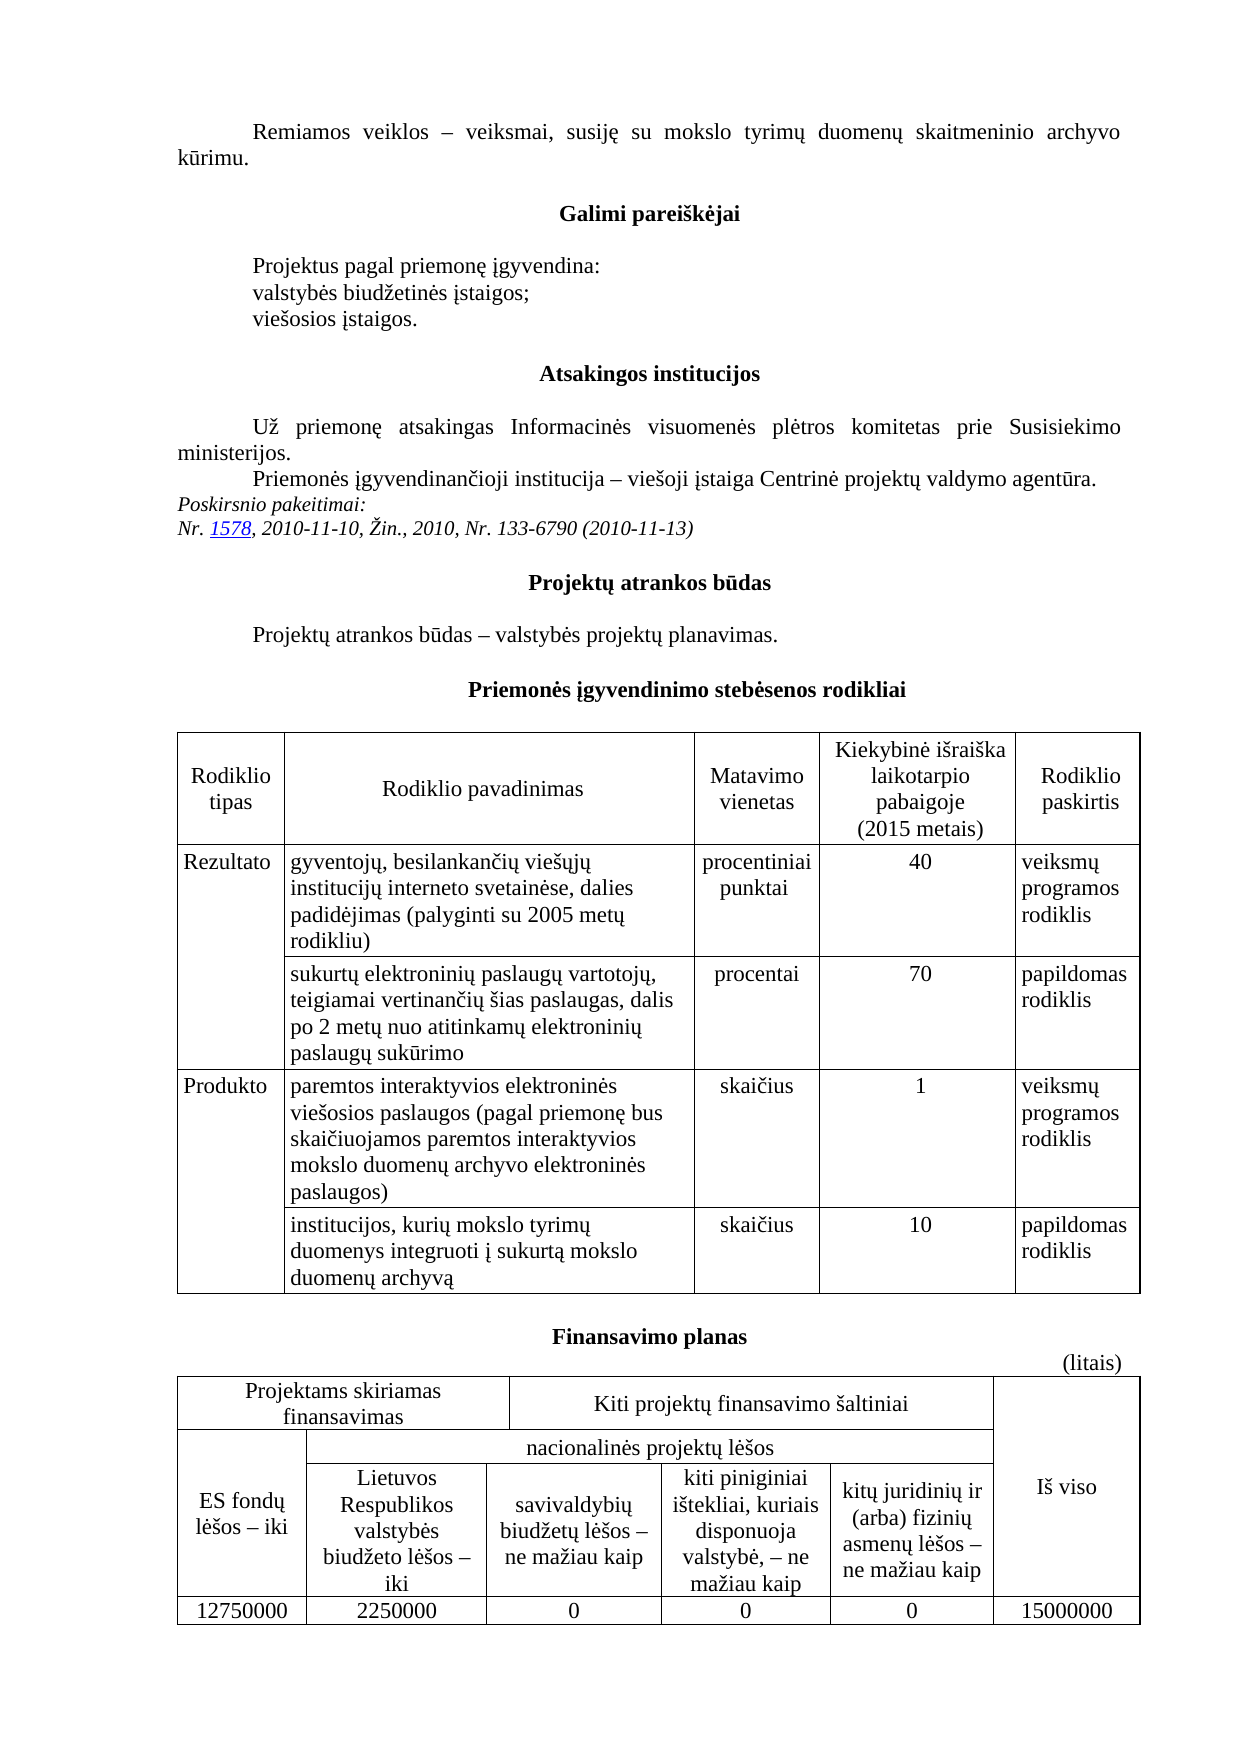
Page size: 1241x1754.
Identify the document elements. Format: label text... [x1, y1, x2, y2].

table_cell procentai [695, 957, 819, 1068]
text Finansavimo planas [177, 1323, 1122, 1349]
text Priemonės įgyvendinimo stebėsenos rodikliai [177, 677, 1122, 703]
table_header Rodiklio paskirtis [1016, 733, 1139, 844]
table_header Rodiklio tipas [178, 733, 284, 844]
text Projektus pagal priemonę įgyvendina: [177, 252, 1122, 279]
text valstybės biudžetinės įstaigos; [177, 279, 1122, 305]
table_cell 10 [820, 1208, 1015, 1293]
table_cell nacionalinės projektų lėšos [307, 1430, 993, 1463]
table_cell skaičius [695, 1208, 819, 1293]
text Atsakingos institucijos [177, 360, 1122, 386]
table_cell veiksmų programos rodiklis [1016, 845, 1139, 956]
text (litais) [177, 1349, 1122, 1376]
text Projektų atrankos būdas [177, 569, 1122, 595]
table_cell 70 [820, 957, 1015, 1068]
table_cell Lietuvos Respublikos valstybės biudžeto lėšos – iki [307, 1464, 486, 1596]
table_cell 0 [662, 1597, 830, 1623]
table_cell papildomas rodiklis [1016, 957, 1139, 1068]
table_cell 12750000 [178, 1597, 306, 1623]
table_cell 15000000 [994, 1597, 1139, 1623]
table_cell Produkto [178, 1070, 284, 1293]
table_cell veiksmų programos rodiklis [1016, 1070, 1139, 1207]
text Už priemonę atsakingas Informacinės visuomenės plėtros komitetas prie Susisiekimo ministerijos. [177, 413, 1122, 466]
table_cell 0 [831, 1597, 993, 1623]
table_header Iš viso [994, 1377, 1139, 1596]
text Galimi pareiškėjai [177, 199, 1122, 226]
table_header Kiekybinė išraiška laikotarpio pabaigoje (2015 metais) [820, 733, 1015, 844]
table_cell 2250000 [307, 1597, 486, 1623]
table_header Kiti projektų finansavimo šaltiniai [510, 1377, 993, 1429]
table_cell kiti piniginiai ištekliai, kuriais disponuoja valstybė, – ne mažiau kaip [662, 1464, 830, 1596]
text Projektų atrankos būdas – valstybės projektų planavimas. [177, 621, 1122, 648]
text Poskirsnio pakeitimai: [177, 492, 1122, 516]
text Nr. 1578, 2010-11-10, Žin., 2010, Nr. 133-6790 (2010-11-13) [177, 516, 1122, 540]
table_cell sukurtų elektroninių paslaugų vartotojų, teigiamai vertinančių šias paslaugas, dalis po 2 metų nuo atitinkamų elektroninių paslaugų sukūrimo [285, 957, 694, 1068]
text Remiamos veiklos – veiksmai, susiję su mokslo tyrimų duomenų skaitmeninio archyvo kūrimu. [177, 118, 1122, 171]
table_header Rodiklio pavadinimas [285, 733, 694, 844]
table_cell 0 [487, 1597, 661, 1623]
table_cell paremtos interaktyvios elektroninės viešosios paslaugos (pagal priemonę bus skaičiuojamos paremtos interaktyvios mokslo duomenų archyvo elektroninės paslaugos) [285, 1070, 694, 1207]
table_header Projektams skiriamas finansavimas [178, 1377, 509, 1429]
table_cell papildomas rodiklis [1016, 1208, 1139, 1293]
table_cell gyventojų, besilankančių viešųjų institucijų interneto svetainėse, dalies padidėjimas (palyginti su 2005 metų rodikliu) [285, 845, 694, 956]
text viešosios įstaigos. [177, 305, 1122, 331]
table_cell ES fondų lėšos – iki [178, 1430, 306, 1596]
table_cell institucijos, kurių mokslo tyrimų duomenys integruoti į sukurtą mokslo duomenų archyvą [285, 1208, 694, 1293]
table_cell procentiniai punktai [695, 845, 819, 956]
table_cell 40 [820, 845, 1015, 956]
text Priemonės įgyvendinančioji institucija – viešoji įstaiga Centrinė projektų valdymo agentūra. [177, 466, 1122, 492]
table_cell 1 [820, 1070, 1015, 1207]
table_header Matavimo vienetas [695, 733, 819, 844]
table_cell Rezultato [178, 845, 284, 1068]
table_cell savivaldybių biudžetų lėšos – ne mažiau kaip [487, 1464, 661, 1596]
table_cell kitų juridinių ir (arba) fizinių asmenų lėšos – ne mažiau kaip [831, 1464, 993, 1596]
table_cell skaičius [695, 1070, 819, 1207]
